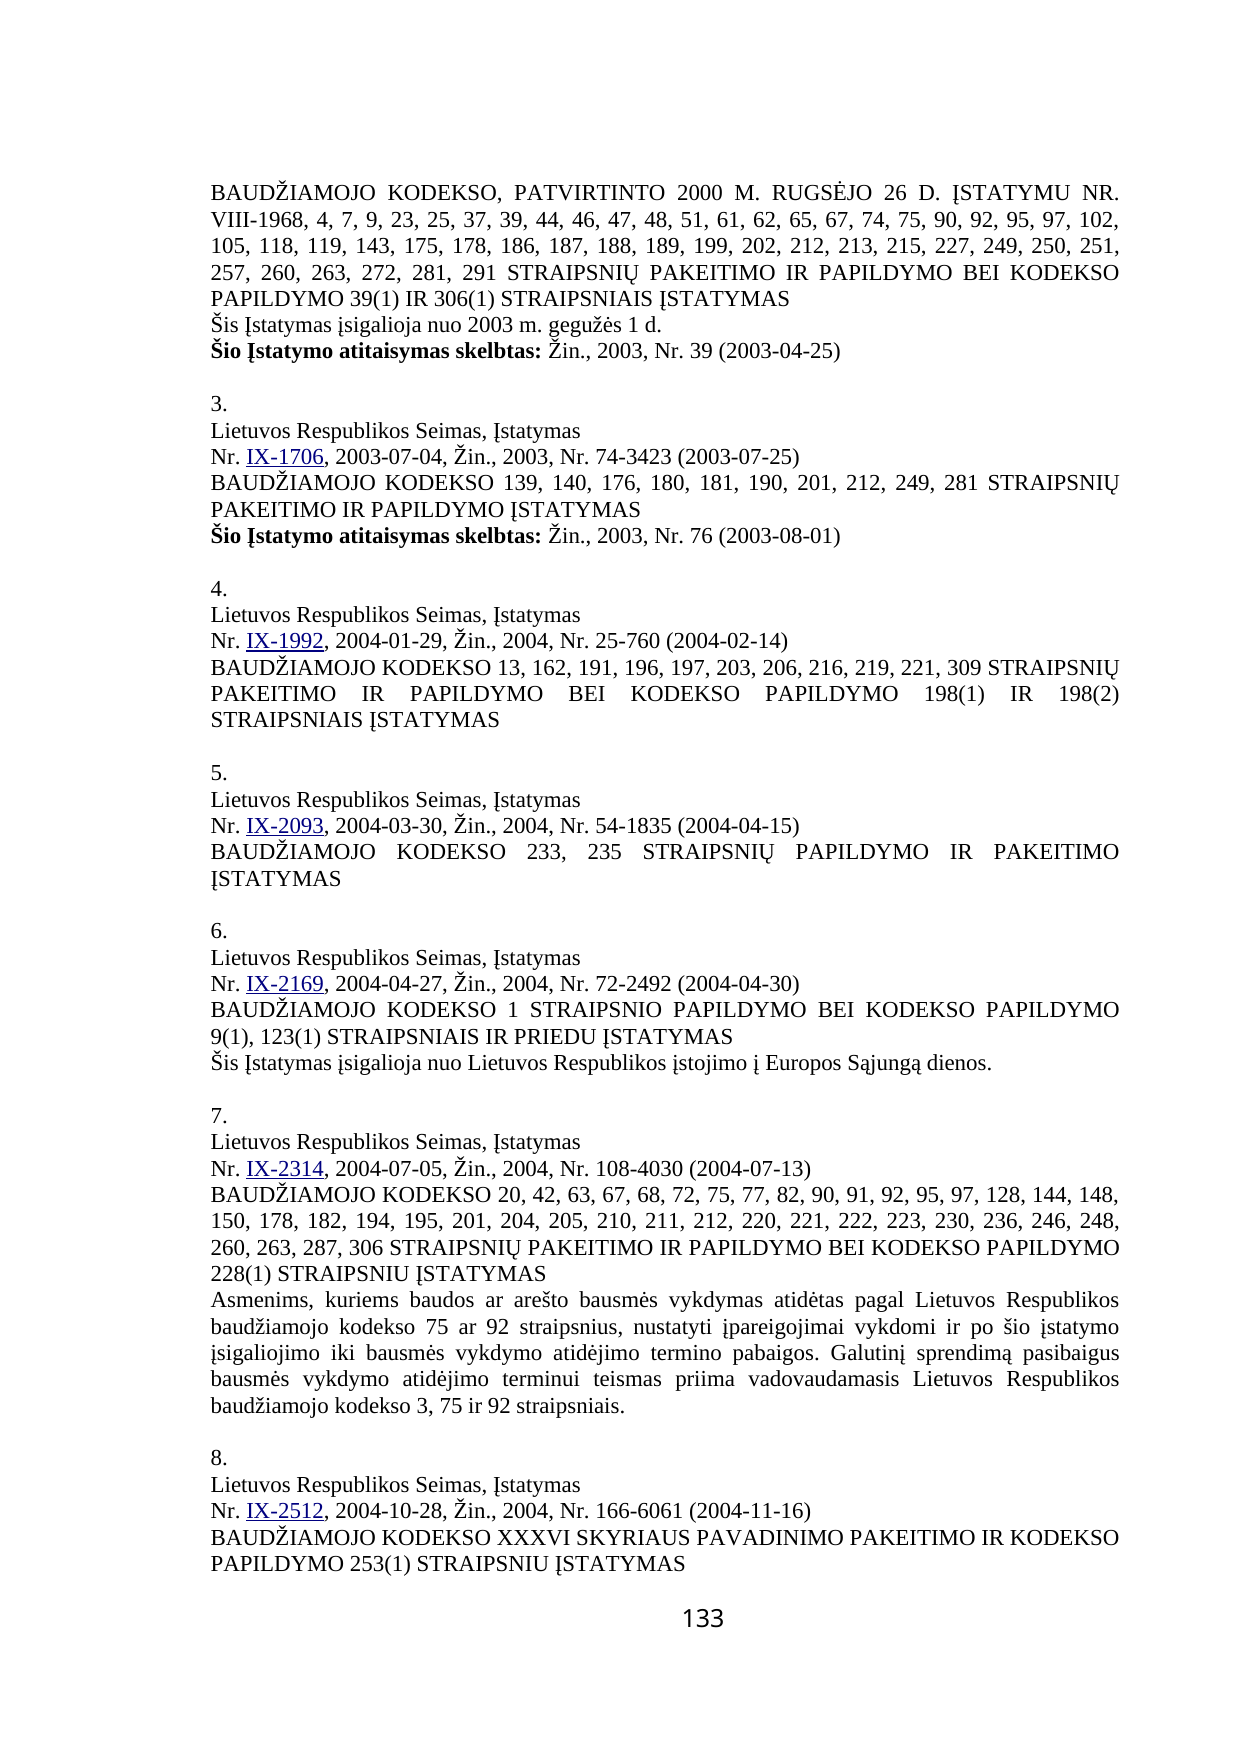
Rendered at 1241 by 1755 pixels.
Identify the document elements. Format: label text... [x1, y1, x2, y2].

text BAUDŽIAMOJO KODEKSO, PATVIRTINTO 2000 M. RUGSĖJO 26 D. ĮSTATYMU NR. VIII-1968, 4, 7, 9, 23, 25, 37, 39, 44, 46, 47, 48, 51, 61, 62, 65, 67, 74, 75, 90, 92, 95, 97, 102, 105, 118, 119, 143, 175, 178, 186, 187, 188, 189, 199, 202, 212, 213, 215, 227, 249, 250, 251, 257, 260, 263, 272, 281, 291 STRAIPSNIŲ PAKEITIMO IR PAPILDYMO BEI KODEKSO PAPILDYMO 39(1) IR 306(1) STRAIPSNIAIS ĮSTATYMAS [210, 179, 1120, 311]
text Lietuvos Respublikos Seimas, Įstatymas [210, 1471, 1120, 1497]
text 3. [210, 390, 1120, 417]
text Lietuvos Respublikos Seimas, Įstatymas [210, 944, 1120, 970]
text Šio Įstatymo atitaisymas skelbtas: Žin., 2003, Nr. 39 (2003-04-25) [210, 338, 1120, 364]
text BAUDŽIAMOJO KODEKSO XXXVI SKYRIAUS PAVADINIMO PAKEITIMO IR KODEKSO PAPILDYMO 253(1) STRAIPSNIU ĮSTATYMAS [210, 1523, 1120, 1576]
text Nr. IX-2169, 2004-04-27, Žin., 2004, Nr. 72-2492 (2004-04-30) [210, 970, 1120, 996]
text Šis Įstatymas įsigalioja nuo Lietuvos Respublikos įstojimo į Europos Sąjungą dienos. [210, 1049, 1120, 1076]
text BAUDŽIAMOJO KODEKSO 13, 162, 191, 196, 197, 203, 206, 216, 219, 221, 309 STRAIPSNIŲ PAKEITIMO IR PAPILDYMO BEI KODEKSO PAPILDYMO 198(1) IR 198(2) STRAIPSNIAIS ĮSTATYMAS [210, 654, 1120, 733]
text 8. [210, 1444, 1120, 1471]
text 6. [210, 917, 1120, 944]
text Nr. IX-1992, 2004-01-29, Žin., 2004, Nr. 25-760 (2004-02-14) [210, 627, 1120, 654]
text Lietuvos Respublikos Seimas, Įstatymas [210, 786, 1120, 812]
text BAUDŽIAMOJO KODEKSO 1 STRAIPSNIO PAPILDYMO BEI KODEKSO PAPILDYMO 9(1), 123(1) STRAIPSNIAIS IR PRIEDU ĮSTATYMAS [210, 996, 1120, 1049]
text Šis Įstatymas įsigalioja nuo 2003 m. gegužės 1 d. [210, 311, 1120, 338]
text Lietuvos Respublikos Seimas, Įstatymas [210, 1128, 1120, 1154]
text Nr. IX-2512, 2004-10-28, Žin., 2004, Nr. 166-6061 (2004-11-16) [210, 1497, 1120, 1523]
text 5. [210, 759, 1120, 786]
text BAUDŽIAMOJO KODEKSO 233, 235 STRAIPSNIŲ PAPILDYMO IR PAKEITIMO ĮSTATYMAS [210, 838, 1120, 891]
text Lietuvos Respublikos Seimas, Įstatymas [210, 417, 1120, 443]
text Nr. IX-1706, 2003-07-04, Žin., 2003, Nr. 74-3423 (2003-07-25) [210, 443, 1120, 469]
text Šio Įstatymo atitaisymas skelbtas: Žin., 2003, Nr. 76 (2003-08-01) [210, 522, 1120, 548]
text BAUDŽIAMOJO KODEKSO 20, 42, 63, 67, 68, 72, 75, 77, 82, 90, 91, 92, 95, 97, 128, 144, 148, 150, 178, 182, 194, 195, 201, 204, 205, 210, 211, 212, 220, 221, 222, 223, 230, 236, 246, 248, 260, 263, 287, 306 STRAIPSNIŲ PAKEITIMO IR PAPILDYMO BEI KODEKSO PAPILDYMO 228(1) STRAIPSNIU ĮSTATYMAS [210, 1181, 1120, 1286]
text 7. [210, 1102, 1120, 1128]
text Nr. IX-2314, 2004-07-05, Žin., 2004, Nr. 108-4030 (2004-07-13) [210, 1154, 1120, 1181]
text Asmenims, kuriems baudos ar arešto bausmės vykdymas atidėtas pagal Lietuvos Respublikos baudžiamojo kodekso 75 ar 92 straipsnius, nustatyti įpareigojimai vykdomi ir po šio įstatymo įsigaliojimo iki bausmės vykdymo atidėjimo termino pabaigos. Galutinį sprendimą pasibaigus bausmės vykdymo atidėjimo terminui teismas priima vadovaudamasis Lietuvos Respublikos baudžiamojo kodekso 3, 75 ir 92 straipsniais. [210, 1286, 1120, 1418]
text BAUDŽIAMOJO KODEKSO 139, 140, 176, 180, 181, 190, 201, 212, 249, 281 STRAIPSNIŲ PAKEITIMO IR PAPILDYMO ĮSTATYMAS [210, 469, 1120, 522]
text 4. [210, 575, 1120, 601]
text Lietuvos Respublikos Seimas, Įstatymas [210, 601, 1120, 627]
text Nr. IX-2093, 2004-03-30, Žin., 2004, Nr. 54-1835 (2004-04-15) [210, 812, 1120, 838]
